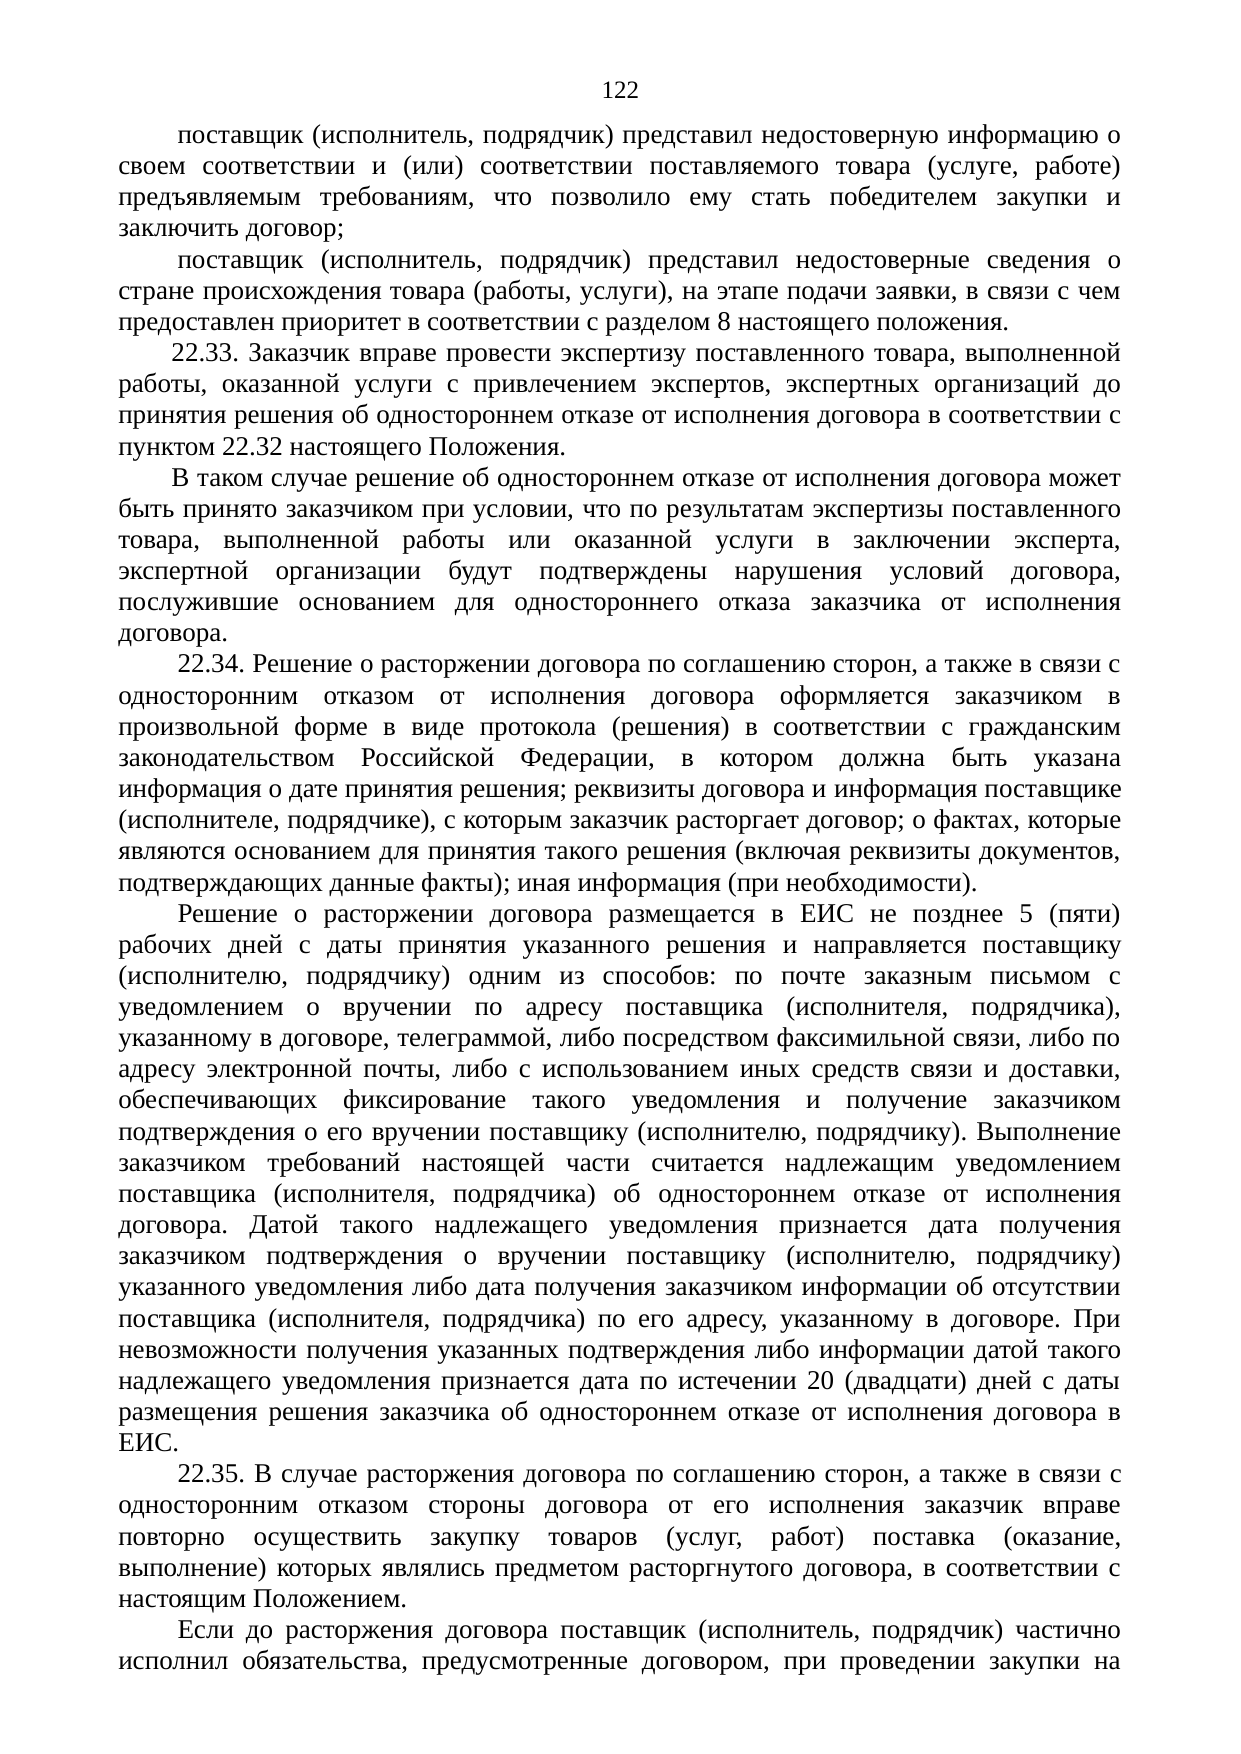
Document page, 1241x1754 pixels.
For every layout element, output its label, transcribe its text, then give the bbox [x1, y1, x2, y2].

text 22.35. В случае расторжения договора по соглашению сторон, а также в связи с односторонним отказом стороны договора от его исполнения заказчик вправе повторно осуществить закупку товаров (услуг, работ) поставка (оказание, выполнение) которых являлись предметом расторгнутого договора, в соответствии с настоящим Положением. [118, 1457, 1122, 1613]
text поставщик (исполнитель, подрядчик) представил недостоверную информацию о своем соответствии и (или) соответствии поставляемого товара (услуге, работе) предъявляемым требованиям, что позволило ему стать победителем закупки и заключить договор; [118, 118, 1122, 243]
text 22.34. Решение о расторжении договора по соглашению сторон, а также в связи с односторонним отказом от исполнения договора оформляется заказчиком в произвольной форме в виде протокола (решения) в соответствии с гражданским законодательством Российской Федерации, в котором должна быть указана информация о дате принятия решения; реквизиты договора и информация поставщике (исполнителе, подрядчике), с которым заказчик расторгает договор; о фактах, которые являются основанием для принятия такого решения (включая реквизиты документов, подтверждающих данные факты); иная информация (при необходимости). [118, 648, 1122, 897]
text В таком случае решение об одностороннем отказе от исполнения договора может быть принято заказчиком при условии, что по результатам экспертизы поставленного товара, выполненной работы или оказанной услуги в заключении эксперта, экспертной организации будут подтверждены нарушения условий договора, послужившие основанием для одностороннего отказа заказчика от исполнения договора. [118, 461, 1122, 648]
text Если до расторжения договора поставщик (исполнитель, подрядчик) частично исполнил обязательства, предусмотренные договором, при проведении закупки на [118, 1613, 1122, 1675]
text поставщик (исполнитель, подрядчик) представил недостоверные сведения о стране происхождения товара (работы, услуги), на этапе подачи заявки, в связи с чем предоставлен приоритет в соответствии с разделом 8 настоящего положения. [118, 243, 1122, 336]
text 22.33. Заказчик вправе провести экспертизу поставленного товара, выполненной работы, оказанной услуги с привлечением экспертов, экспертных организаций до принятия решения об одностороннем отказе от исполнения договора в соответствии с пунктом 22.32 настоящего Положения. [118, 336, 1122, 461]
text Решение о расторжении договора размещается в ЕИС не позднее 5 (пяти) рабочих дней с даты принятия указанного решения и направляется поставщику (исполнителю, подрядчику) одним из способов: по почте заказным письмом с уведомлением о вручении по адресу поставщика (исполнителя, подрядчика), указанному в договоре, телеграммой, либо посредством факсимильной связи, либо по адресу электронной почты, либо с использованием иных средств связи и доставки, обеспечивающих фиксирование такого уведомления и получение заказчиком подтверждения о его вручении поставщику (исполнителю, подрядчику). Выполнение заказчиком требований настоящей части считается надлежащим уведомлением поставщика (исполнителя, подрядчика) об одностороннем отказе от исполнения договора. Датой такого надлежащего уведомления признается дата получения заказчиком подтверждения о вручении поставщику (исполнителю, подрядчику) указанного уведомления либо дата получения заказчиком информации об отсутствии поставщика (исполнителя, подрядчика) по его адресу, указанному в договоре. При невозможности получения указанных подтверждения либо информации датой такого надлежащего уведомления признается дата по истечении 20 (двадцати) дней с даты размещения решения заказчика об одностороннем отказе от исполнения договора в ЕИС. [118, 897, 1122, 1457]
